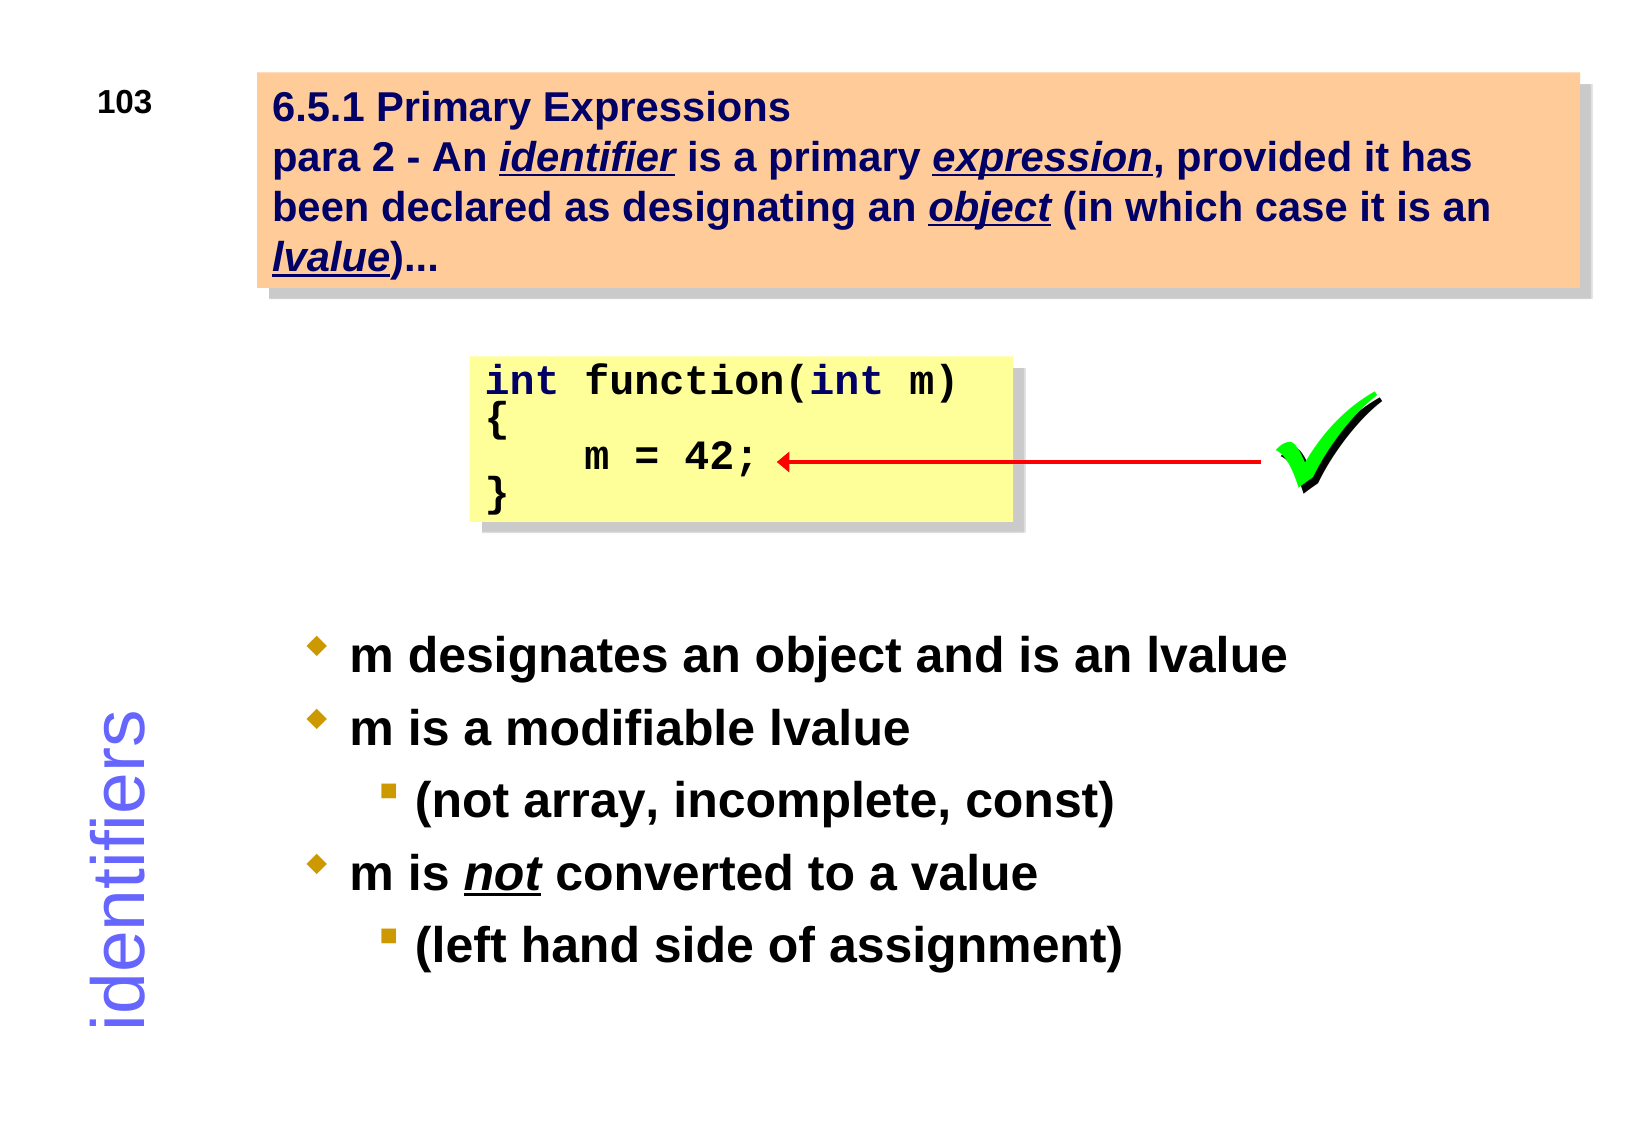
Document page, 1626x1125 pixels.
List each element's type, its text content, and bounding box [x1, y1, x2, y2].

list m designates an object and is an lvalue m is a modifiable lvalue (not array, incomplete, const) m is not converted to a value (left hand side of assignment) [212, 62, 1550, 1063]
title identifiers [45, 171, 184, 1047]
text_box  [1249, 350, 1439, 545]
text_box 6.5.1 Primary Expressions para 2 - An identifier is a primary expression, provided it has been declared as designating an object (in which case it is an lvalue)... [257, 72, 1581, 288]
text_box int function(int m) { m = 42; } [469, 356, 1014, 522]
